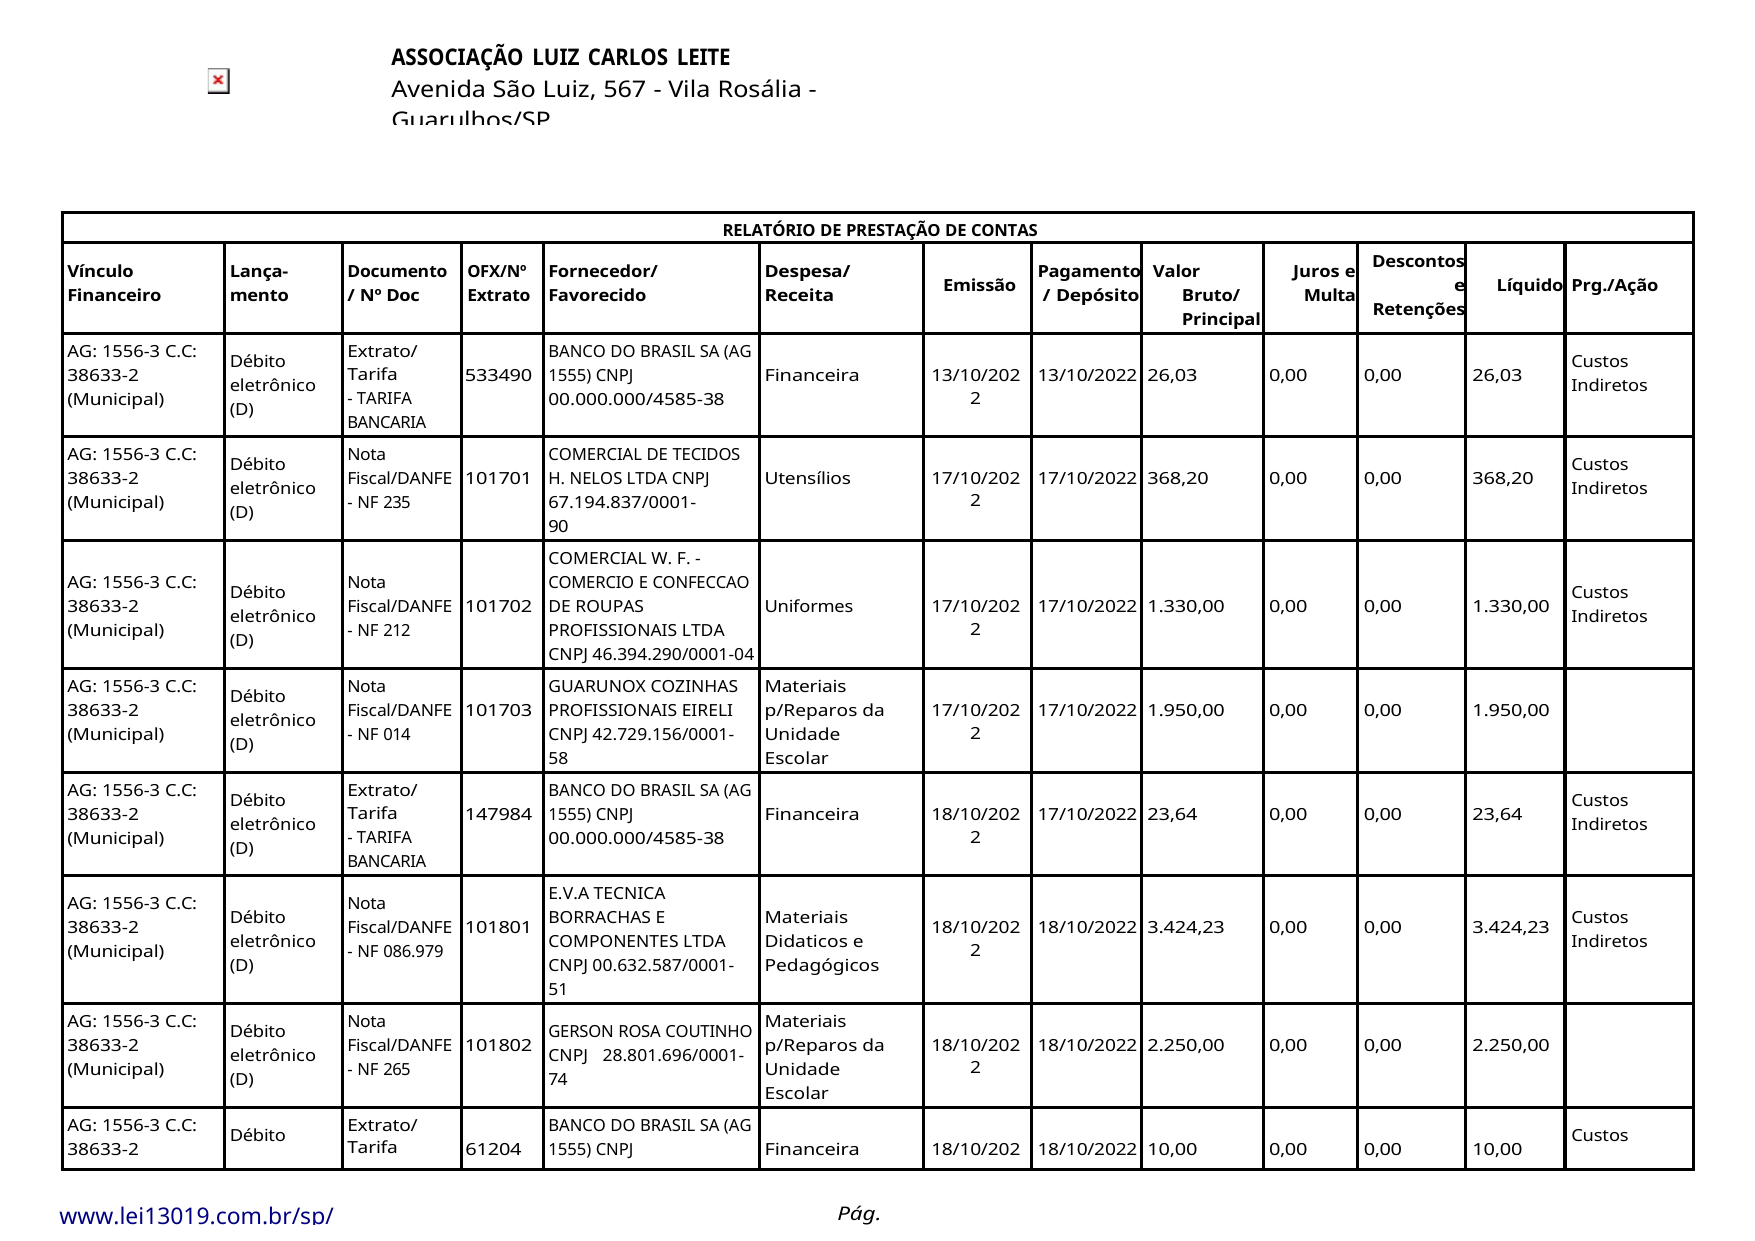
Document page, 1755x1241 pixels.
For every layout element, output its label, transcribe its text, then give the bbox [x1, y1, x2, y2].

table_cell AG: 1556-3 C.C: 38633-2 (Municipal) [64, 670, 223, 771]
table_cell Débito eletrônico (D) [226, 877, 341, 1002]
table_cell Custos Indiretos [1567, 542, 1692, 667]
table_cell Lança- mento [226, 244, 341, 332]
table_cell 101801 [463, 877, 542, 1002]
table_cell AG: 1556-3 C.C: 38633-2 (Municipal) [64, 1005, 223, 1106]
table_cell Emissão [925, 244, 1030, 332]
table_cell Financeira [761, 335, 922, 435]
table_cell Débito [226, 1109, 341, 1168]
table_cell 17/10/2022 [1033, 670, 1140, 771]
table_cell COMERCIAL DE TECIDOS H. NELOS LTDA CNPJ 67.194.837/0001-90 [545, 438, 758, 539]
table_cell 2.250,00 [1143, 1005, 1262, 1106]
table_cell 1.330,00 [1467, 542, 1563, 667]
table_cell Materiais Didaticos e Pedagógicos [761, 877, 922, 1002]
table_cell Valor Bruto/ Principal [1143, 244, 1262, 332]
table_cell 10,00 [1143, 1109, 1262, 1168]
table_cell AG: 1556-3 C.C: 38633-2 (Municipal) [64, 877, 223, 1002]
table_cell Juros e Multa [1265, 244, 1356, 332]
table_cell 10,00 [1467, 1109, 1563, 1168]
table_cell Documento / Nº Doc [344, 244, 460, 332]
table_cell 0,00 [1265, 774, 1356, 874]
table_cell Débito eletrônico (D) [226, 1005, 341, 1106]
table_cell 18/10/202 [925, 1109, 1030, 1168]
table_cell E.V.A TECNICA BORRACHAS E COMPONENTES LTDA CNPJ 00.632.587/0001-51 [545, 877, 758, 1002]
table_cell Utensílios [761, 438, 922, 539]
table_cell BANCO DO BRASIL SA (AG 1555) CNPJ [545, 1109, 758, 1168]
table_cell AG: 1556-3 C.C: 38633-2 (Municipal) [64, 774, 223, 874]
table_cell 18/10/2022 [925, 774, 1030, 874]
table_cell AG: 1556-3 C.C: 38633-2 (Municipal) [64, 542, 223, 667]
table_cell 18/10/2022 [1033, 1109, 1140, 1168]
table_cell Vínculo Financeiro [64, 244, 223, 332]
table_cell COMERCIAL W. F. - COMERCIO E CONFECCAO DE ROUPAS PROFISSIONAIS LTDA CNPJ 46.394.290/0001-04 [545, 542, 758, 667]
table_cell 147984 [463, 774, 542, 874]
table_cell 17/10/2022 [925, 438, 1030, 539]
table_cell 61204 [463, 1109, 542, 1168]
table_cell Custos Indiretos [1567, 335, 1692, 435]
table_cell 18/10/2022 [1033, 877, 1140, 1002]
table_cell 368,20 [1467, 438, 1563, 539]
table_cell Materiais p/Reparos da Unidade Escolar [761, 670, 922, 771]
table_cell Prg./Ação [1567, 244, 1692, 332]
table_cell 23,64 [1467, 774, 1563, 874]
table_cell Nota Fiscal/DANFE - NF 086.979 [344, 877, 460, 1002]
table_cell 0,00 [1265, 335, 1356, 435]
table_cell 0,00 [1265, 438, 1356, 539]
table_cell 26,03 [1467, 335, 1563, 435]
table_cell 26,03 [1143, 335, 1262, 435]
table_cell Nota Fiscal/DANFE - NF 265 [344, 1005, 460, 1106]
table_cell Despesa/ Receita [761, 244, 922, 332]
table_cell 3.424,23 [1467, 877, 1563, 1002]
table_cell Uniformes [761, 542, 922, 667]
table_cell Nota Fiscal/DANFE - NF 014 [344, 670, 460, 771]
table_cell 17/10/2022 [1033, 774, 1140, 874]
table_cell 17/10/2022 [925, 542, 1030, 667]
table_cell Materiais p/Reparos da Unidade Escolar [761, 1005, 922, 1106]
table_cell Débito eletrônico (D) [226, 542, 341, 667]
table_cell 0,00 [1265, 877, 1356, 1002]
table_cell 101703 [463, 670, 542, 771]
table_cell 0,00 [1265, 1005, 1356, 1106]
table_cell OFX/Nº Extrato [463, 244, 542, 332]
table_cell 18/10/2022 [925, 1005, 1030, 1106]
table_cell 18/10/2022 [1033, 1005, 1140, 1106]
table_cell Pagamento / Depósito [1033, 244, 1140, 332]
table_cell 0,00 [1359, 670, 1464, 771]
table_cell Custos Indiretos [1567, 438, 1692, 539]
table_cell 0,00 [1265, 670, 1356, 771]
table_cell Financeira [761, 774, 922, 874]
table_cell 101802 [463, 1005, 542, 1106]
table_cell AG: 1556-3 C.C: 38633-2 (Municipal) [64, 335, 223, 435]
table_cell 1.330,00 [1143, 542, 1262, 667]
table_cell Extrato/Tarifa [344, 1109, 460, 1168]
table_cell 0,00 [1265, 1109, 1356, 1168]
table_cell BANCO DO BRASIL SA (AG 1555) CNPJ 00.000.000/4585-38 [545, 335, 758, 435]
table_cell GERSON ROSA COUTINHO CNPJ 28.801.696/0001-74 [545, 1005, 758, 1106]
table_cell Descontos e Retenções [1359, 244, 1464, 332]
table_cell 0,00 [1359, 1005, 1464, 1106]
table_cell 1.950,00 [1467, 670, 1563, 771]
table_cell 533490 [463, 335, 542, 435]
table_cell Custos Indiretos [1567, 774, 1692, 874]
table_cell [1567, 670, 1692, 771]
table_cell Nota Fiscal/DANFE - NF 235 [344, 438, 460, 539]
table_cell 0,00 [1359, 1109, 1464, 1168]
table_cell Líquido [1467, 244, 1563, 332]
table_cell 0,00 [1359, 542, 1464, 667]
table_cell 0,00 [1265, 542, 1356, 667]
table_cell Débito eletrônico (D) [226, 335, 341, 435]
table_cell Extrato/Tarifa - TARIFA BANCARIA [344, 774, 460, 874]
table_cell Débito eletrônico (D) [226, 438, 341, 539]
table_cell BANCO DO BRASIL SA (AG 1555) CNPJ 00.000.000/4585-38 [545, 774, 758, 874]
table_cell AG: 1556-3 C.C: 38633-2 (Municipal) [64, 438, 223, 539]
table_cell 101702 [463, 542, 542, 667]
table_cell Custos Indiretos [1567, 877, 1692, 1002]
table_cell 23,64 [1143, 774, 1262, 874]
table_cell Custos [1567, 1109, 1692, 1168]
table_cell 13/10/2022 [925, 335, 1030, 435]
table_cell Extrato/Tarifa - TARIFA BANCARIA [344, 335, 460, 435]
table_cell Nota Fiscal/DANFE - NF 212 [344, 542, 460, 667]
table_cell 18/10/2022 [925, 877, 1030, 1002]
table_cell 0,00 [1359, 774, 1464, 874]
table_header RELATÓRIO DE PRESTAÇÃO DE CONTAS [64, 214, 1692, 241]
table_cell 0,00 [1359, 438, 1464, 539]
table_cell 17/10/2022 [925, 670, 1030, 771]
table_cell Financeira [761, 1109, 922, 1168]
table_cell 368,20 [1143, 438, 1262, 539]
table_cell Débito eletrônico (D) [226, 670, 341, 771]
table_cell 3.424,23 [1143, 877, 1262, 1002]
table_cell 101701 [463, 438, 542, 539]
table_cell Débito eletrônico (D) [226, 774, 341, 874]
table_cell 1.950,00 [1143, 670, 1262, 771]
table_cell 0,00 [1359, 335, 1464, 435]
table_cell Fornecedor/ Favorecido [545, 244, 758, 332]
table_cell GUARUNOX COZINHAS PROFISSIONAIS EIRELI CNPJ 42.729.156/0001-58 [545, 670, 758, 771]
table_cell 0,00 [1359, 877, 1464, 1002]
table_cell [1567, 1005, 1692, 1106]
table_cell 2.250,00 [1467, 1005, 1563, 1106]
table_cell 13/10/2022 [1033, 335, 1140, 435]
table_cell AG: 1556-3 C.C: 38633-2 [64, 1109, 223, 1168]
table_cell 17/10/2022 [1033, 542, 1140, 667]
table_cell 17/10/2022 [1033, 438, 1140, 539]
